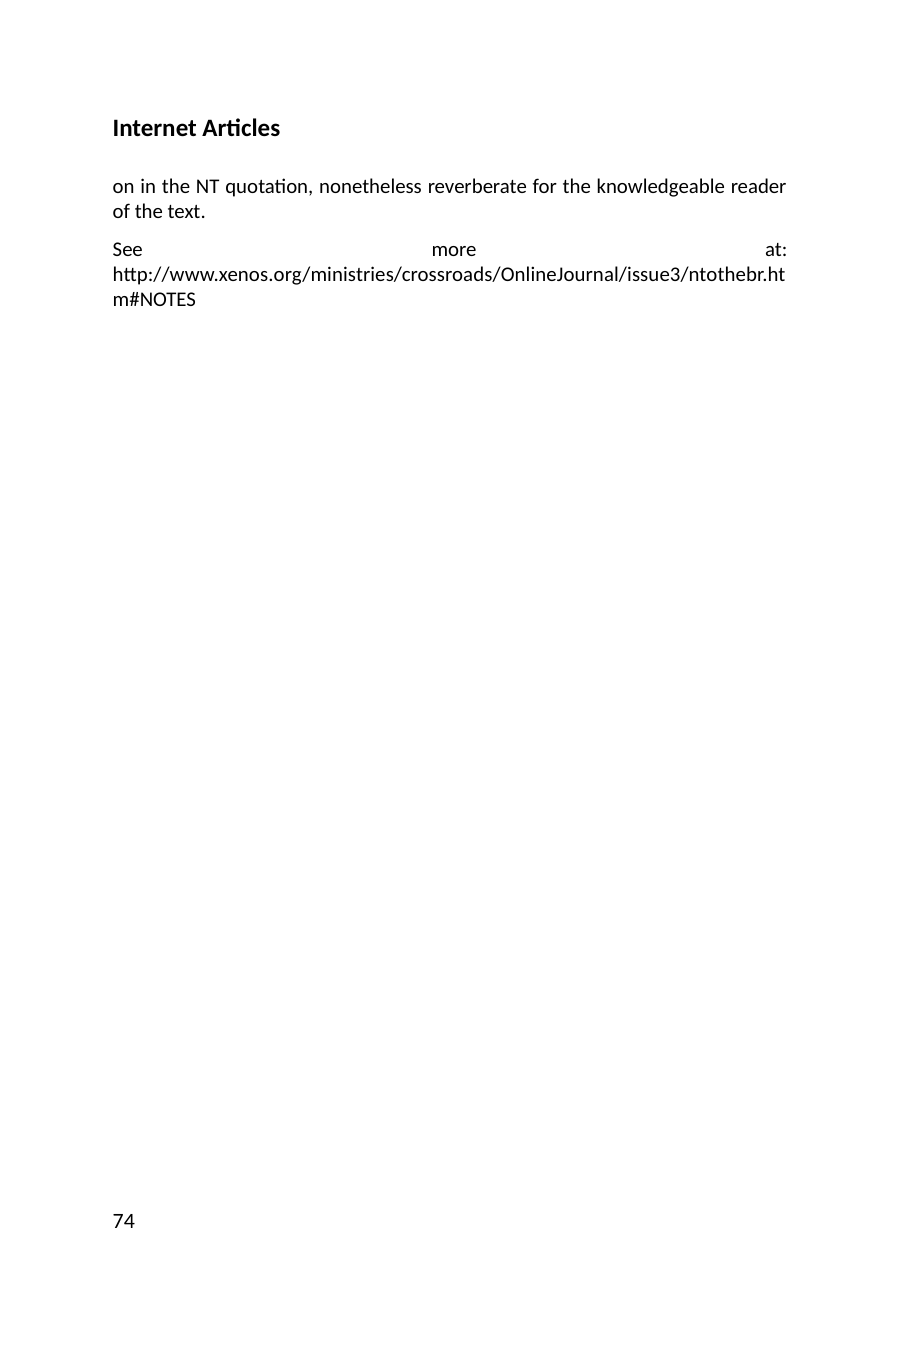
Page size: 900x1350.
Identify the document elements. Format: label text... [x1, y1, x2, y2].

text See more at: http://www.xenos.org/ministries/crossroads/OnlineJournal/issue3/ntothebr.htm#NOTES [112, 236, 787, 312]
text on in the NT quotation, nonetheless reverberate for the knowledgeable reader of the text. [112, 173, 787, 224]
